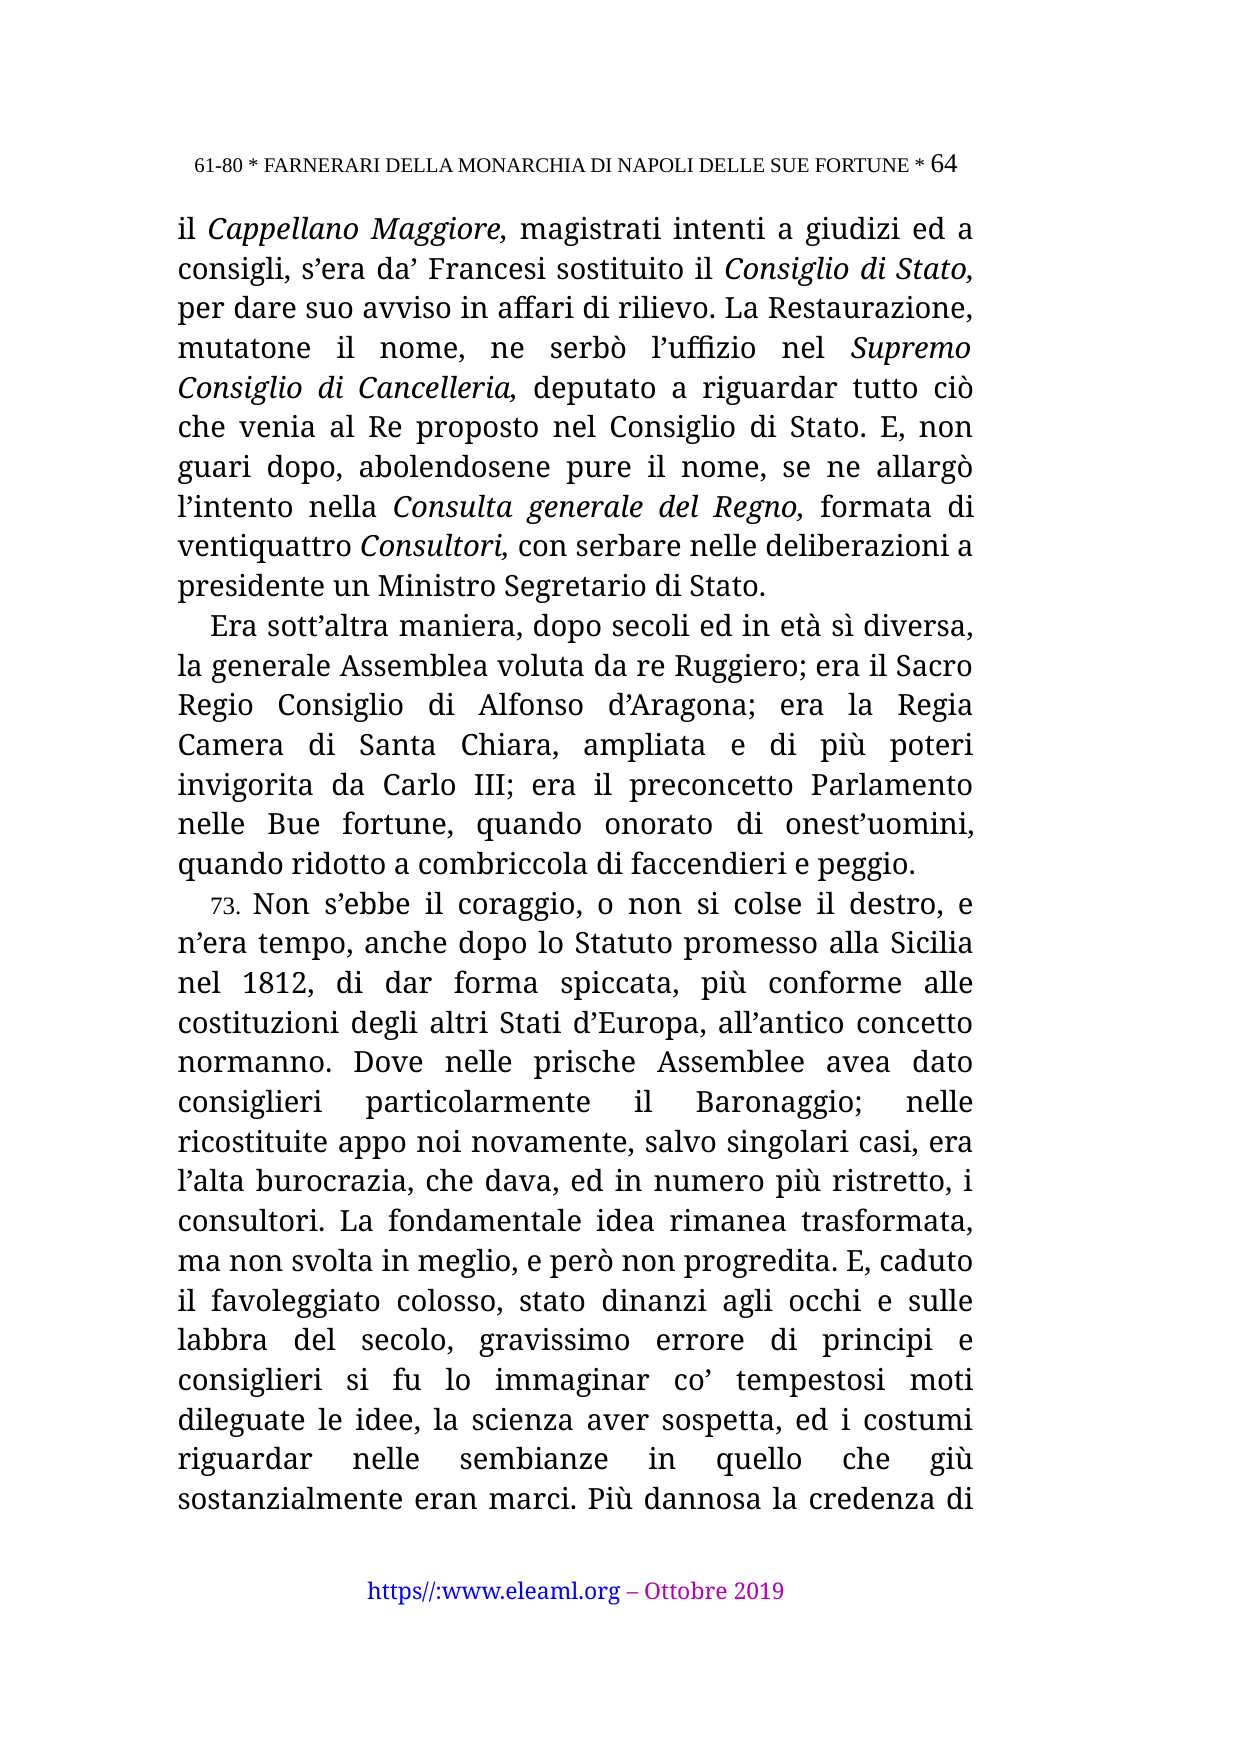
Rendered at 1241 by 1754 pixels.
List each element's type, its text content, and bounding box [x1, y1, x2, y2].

text Era sott’altra maniera, dopo secoli ed in età sì diversa, la generale Assemblea voluta da re Ruggiero; era il Sacro Regio Consiglio di Alfonso d’Aragona; era la Regia Camera di Santa Chiara, ampliata e di più poteri invigorita da Carlo III; era il preconcetto Parlamento nelle Bue fortune, quando onorato di onest’uomini, quando ridotto a combriccola di faccendieri e peggio. [177, 605, 974, 883]
list Non s’ebbe il coraggio, o non si colse il destro, e n’era tempo, anche dopo lo Statuto promesso alla Sicilia nel 1812, di dar forma spiccata, più conforme alle costituzioni degli altri Stati d’Europa, all’antico concetto normanno. Dove nelle prische Assemblee avea dato consiglieri particolarmente il Baronaggio; nelle ricostituite appo noi novamente, salvo singolari casi, era l’alta burocrazia, che dava, ed in numero più ristretto, i consultori. La fondamentale idea rimanea trasformata, ma non svolta in meglio, e però non progredita. E, caduto il favoleggiato colosso, stato dinanzi agli occhi e sulle labbra del secolo, gravissimo errore di principi e consiglieri si fu lo immaginar co’ tempestosi moti dileguate le idee, la scienza aver sospetta, ed i costumi riguardar nelle sembianze in quello che giù sostanzialmente eran marci. Più dannosa la credenza di [177, 883, 974, 1518]
list il Cappellano Maggiore, magistrati intenti a giudizi ed a consigli, s’era da’ Francesi sostituito il Consiglio di Stato, per dare suo avviso in affari di rilievo. La Restaurazione, mutatone il nome, ne serbò l’uffizio nel Supremo Consiglio di Cancelleria, deputato a riguardar tutto ciò che venia al Re proposto nel Consiglio di Stato. E, non guari dopo, abolendosene pure il nome, se ne allargò l’intento nella Consulta generale del Regno, formata di ventiquattro Consultori, con serbare nelle deliberazioni a presidente un Ministro Segretario di Stato. [177, 208, 974, 605]
